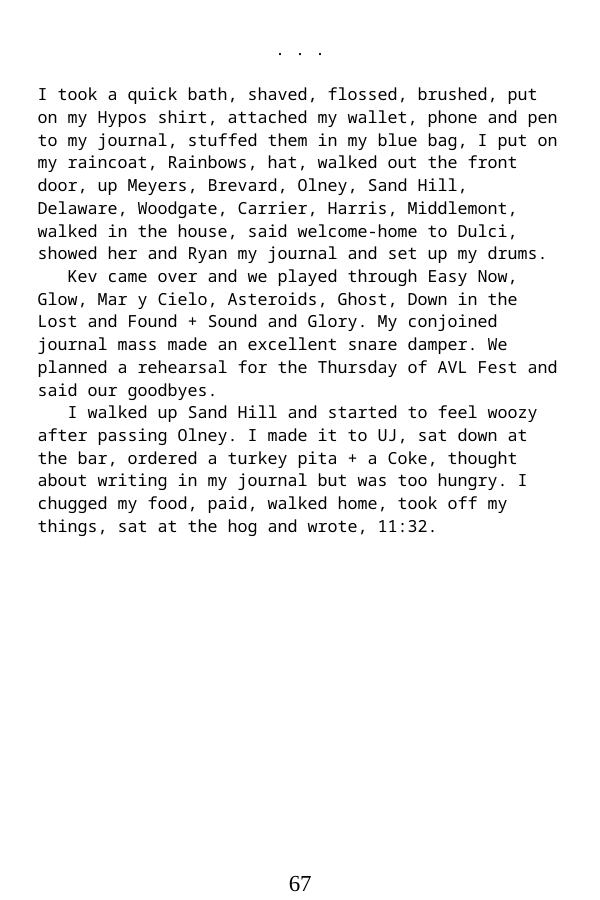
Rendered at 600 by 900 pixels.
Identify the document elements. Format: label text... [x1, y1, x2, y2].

text . . . [37, 37, 562, 60]
text I walked up Sand Hill and started to feel woozy after passing Olney. I made it to UJ, sat down at the bar, ordered a turkey pita + a Coke, thought about writing in my journal but was too hungry. I chugged my food, paid, walked home, took off my things, sat at the hog and wrote, 11:32. [37, 401, 562, 537]
text I took a quick bath, shaved, flossed, brushed, put on my Hypos shirt, attached my wallet, phone and pen to my journal, stuffed them in my blue bag, I put on my raincoat, Rainbows, hat, walked out the front door, up Meyers, Brevard, Olney, Sand Hill, Delaware, Woodgate, Carrier, Harris, Middlemont, walked in the house, said welcome-home to Dulci, showed her and Ryan my journal and set up my drums. [37, 83, 562, 264]
text Kev came over and we played through Easy Now, Glow, Mar y Cielo, Asteroids, Ghost, Down in the Lost and Found + Sound and Glory. My conjoined journal mass made an excellent snare damper. We planned a rehearsal for the Thursday of AVL Fest and said our goodbyes. [37, 264, 562, 401]
